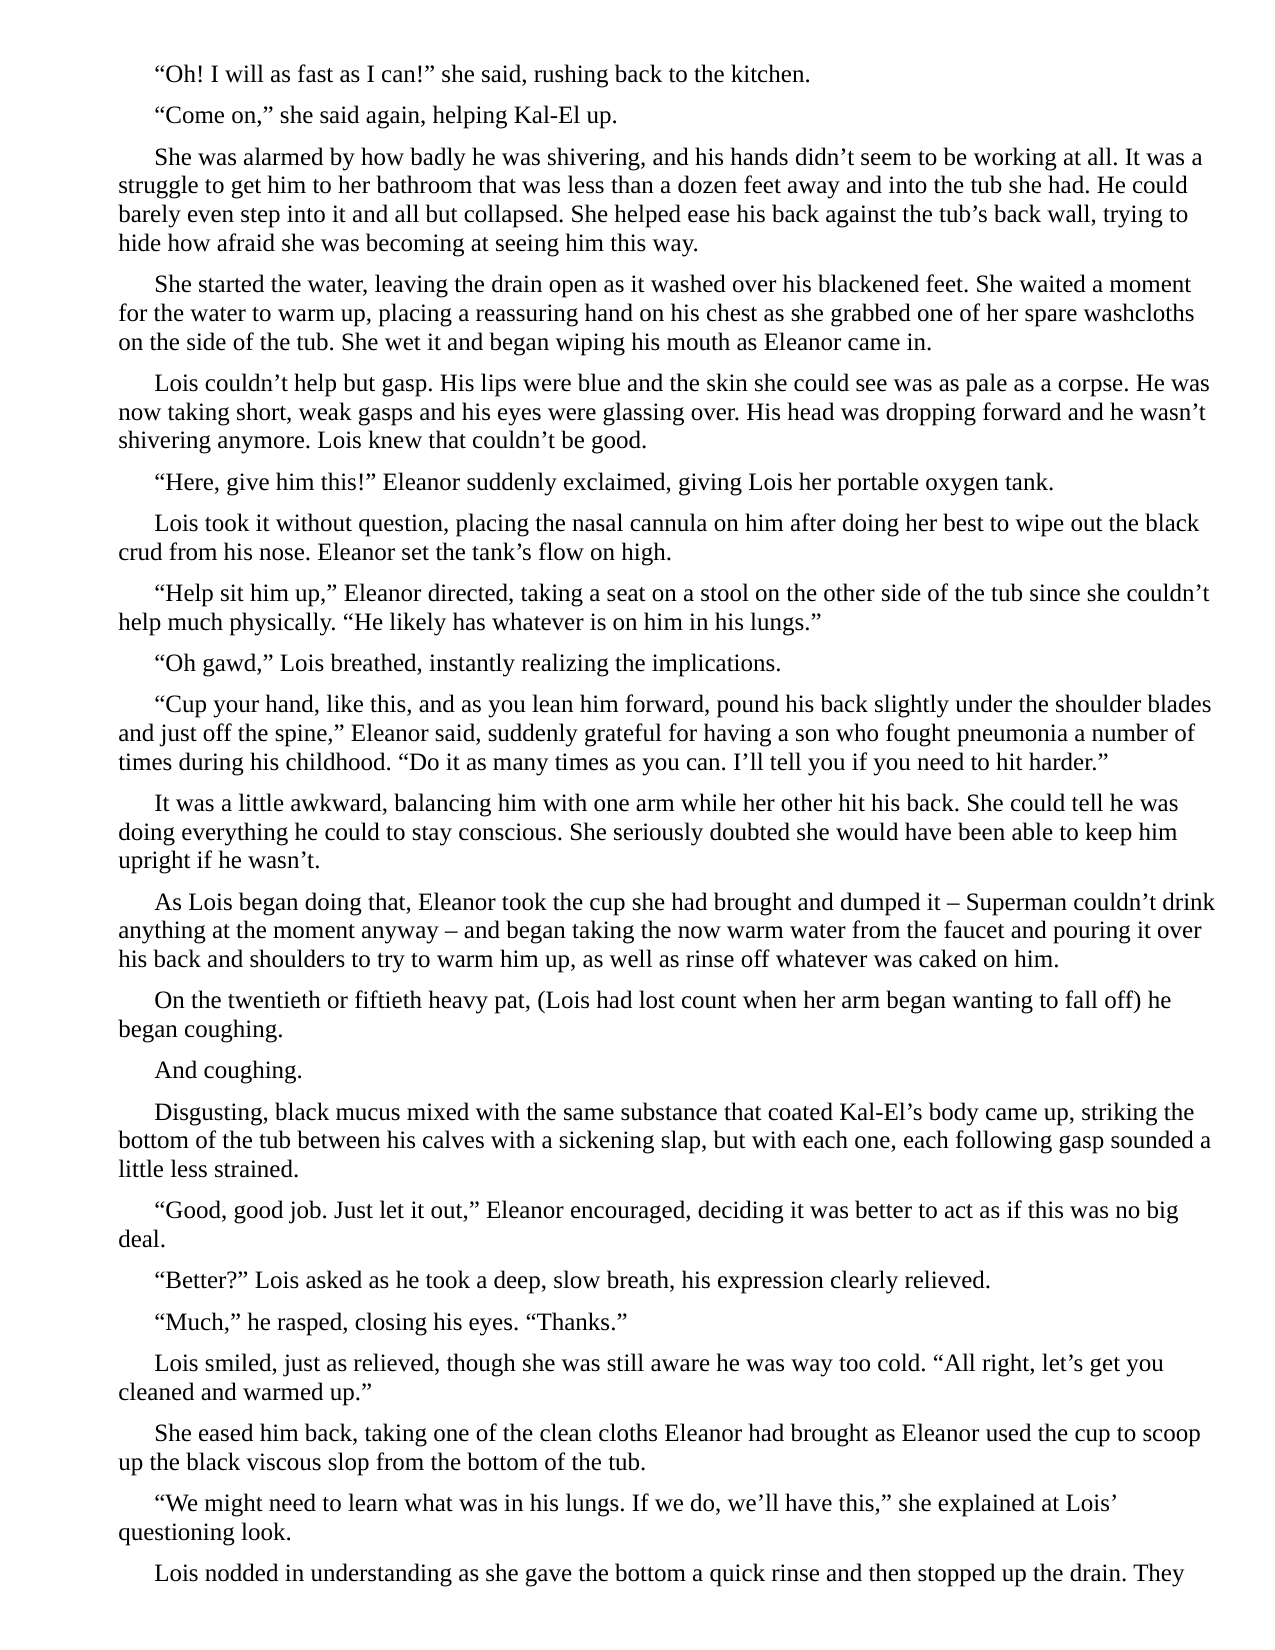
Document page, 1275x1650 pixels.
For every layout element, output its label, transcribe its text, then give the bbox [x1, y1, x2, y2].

text “Good, good job. Just let it out,” Eleanor encouraged, deciding it was better to act as if this was no big deal. [118, 1195, 1216, 1253]
text “Help sit him up,” Eleanor directed, taking a seat on a stool on the other side of the tub since she couldn’t help much physically. “He likely has whatever is on him in his lungs.” [118, 578, 1216, 635]
text “Here, give him this!” Eleanor suddenly exclaimed, giving Lois her portable oxygen tank. [118, 467, 1216, 495]
text It was a little awkward, balancing him with one arm while her other hit his back. She could tell he was doing everything he could to stay conscious. She seriously doubted she would have been able to keep him upright if he wasn’t. [118, 788, 1216, 874]
text She was alarmed by how badly he was shivering, and his hands didn’t seem to be working at all. It was a struggle to get him to her bathroom that was less than a dozen feet away and into the tub she had. He could barely even step into it and all but collapsed. She helped ease his back against the tub’s back wall, trying to hide how afraid she was becoming at seeing him this way. [118, 142, 1216, 257]
text As Lois began doing that, Eleanor took the cup she had brought and dumped it – Superman couldn’t drink anything at the moment anyway – and began taking the now warm water from the faucet and pouring it over his back and shoulders to try to warm him up, as well as rinse off whatever was caked on him. [118, 887, 1216, 973]
text Lois nodded in understanding as she gave the bottom a quick rinse and then stopped up the drain. They [118, 1558, 1216, 1587]
text “Oh gawd,” Lois breathed, instantly realizing the implications. [118, 648, 1216, 677]
text Lois smiled, just as relieved, though she was still aware he was way too cold. “All right, let’s get you cleaned and warmed up.” [118, 1348, 1216, 1405]
text “Oh! I will as fast as I can!” she said, rushing back to the kitchen. [118, 59, 1216, 88]
text “We might need to learn what was in his lungs. If we do, we’ll have this,” she explained at Lois’ questioning look. [118, 1488, 1216, 1545]
text “Come on,” she said again, helping Kal-El up. [118, 100, 1216, 129]
text “Much,” he rasped, closing his eyes. “Thanks.” [118, 1307, 1216, 1335]
text And coughing. [118, 1055, 1216, 1084]
text On the twentieth or fiftieth heavy pat, (Lois had lost count when her arm began wanting to fall off) he began coughing. [118, 985, 1216, 1043]
text Lois took it without question, placing the nasal cannula on him after doing her best to wipe out the black crud from his nose. Eleanor set the tank’s flow on high. [118, 508, 1216, 565]
text She started the water, leaving the drain open as it washed over his blackened feet. She waited a moment for the water to warm up, placing a reassuring hand on his chest as she grabbed one of her spare washcloths on the side of the tub. She wet it and began wiping his mouth as Eleanor came in. [118, 269, 1216, 355]
text “Cup your hand, like this, and as you lean him forward, pound his back slightly under the shoulder blades and just off the spine,” Eleanor said, suddenly grateful for having a son who fought pneumonia a number of times during his childhood. “Do it as many times as you can. I’ll tell you if you need to hit harder.” [118, 689, 1216, 775]
text Disgusting, black mucus mixed with the same substance that coated Kal-El’s body came up, striking the bottom of the tub between his calves with a sickening slap, but with each one, each following gasp sounded a little less strained. [118, 1097, 1216, 1183]
text She eased him back, taking one of the clean cloths Eleanor had brought as Eleanor used the cup to scoop up the black viscous slop from the bottom of the tub. [118, 1418, 1216, 1475]
text Lois couldn’t help but gasp. His lips were blue and the skin she could see was as pale as a corpse. He was now taking short, weak gasps and his eyes were glassing over. His head was dropping forward and he wasn’t shivering anymore. Lois knew that couldn’t be good. [118, 368, 1216, 454]
text “Better?” Lois asked as he took a deep, slow breath, his expression clearly relieved. [118, 1265, 1216, 1294]
